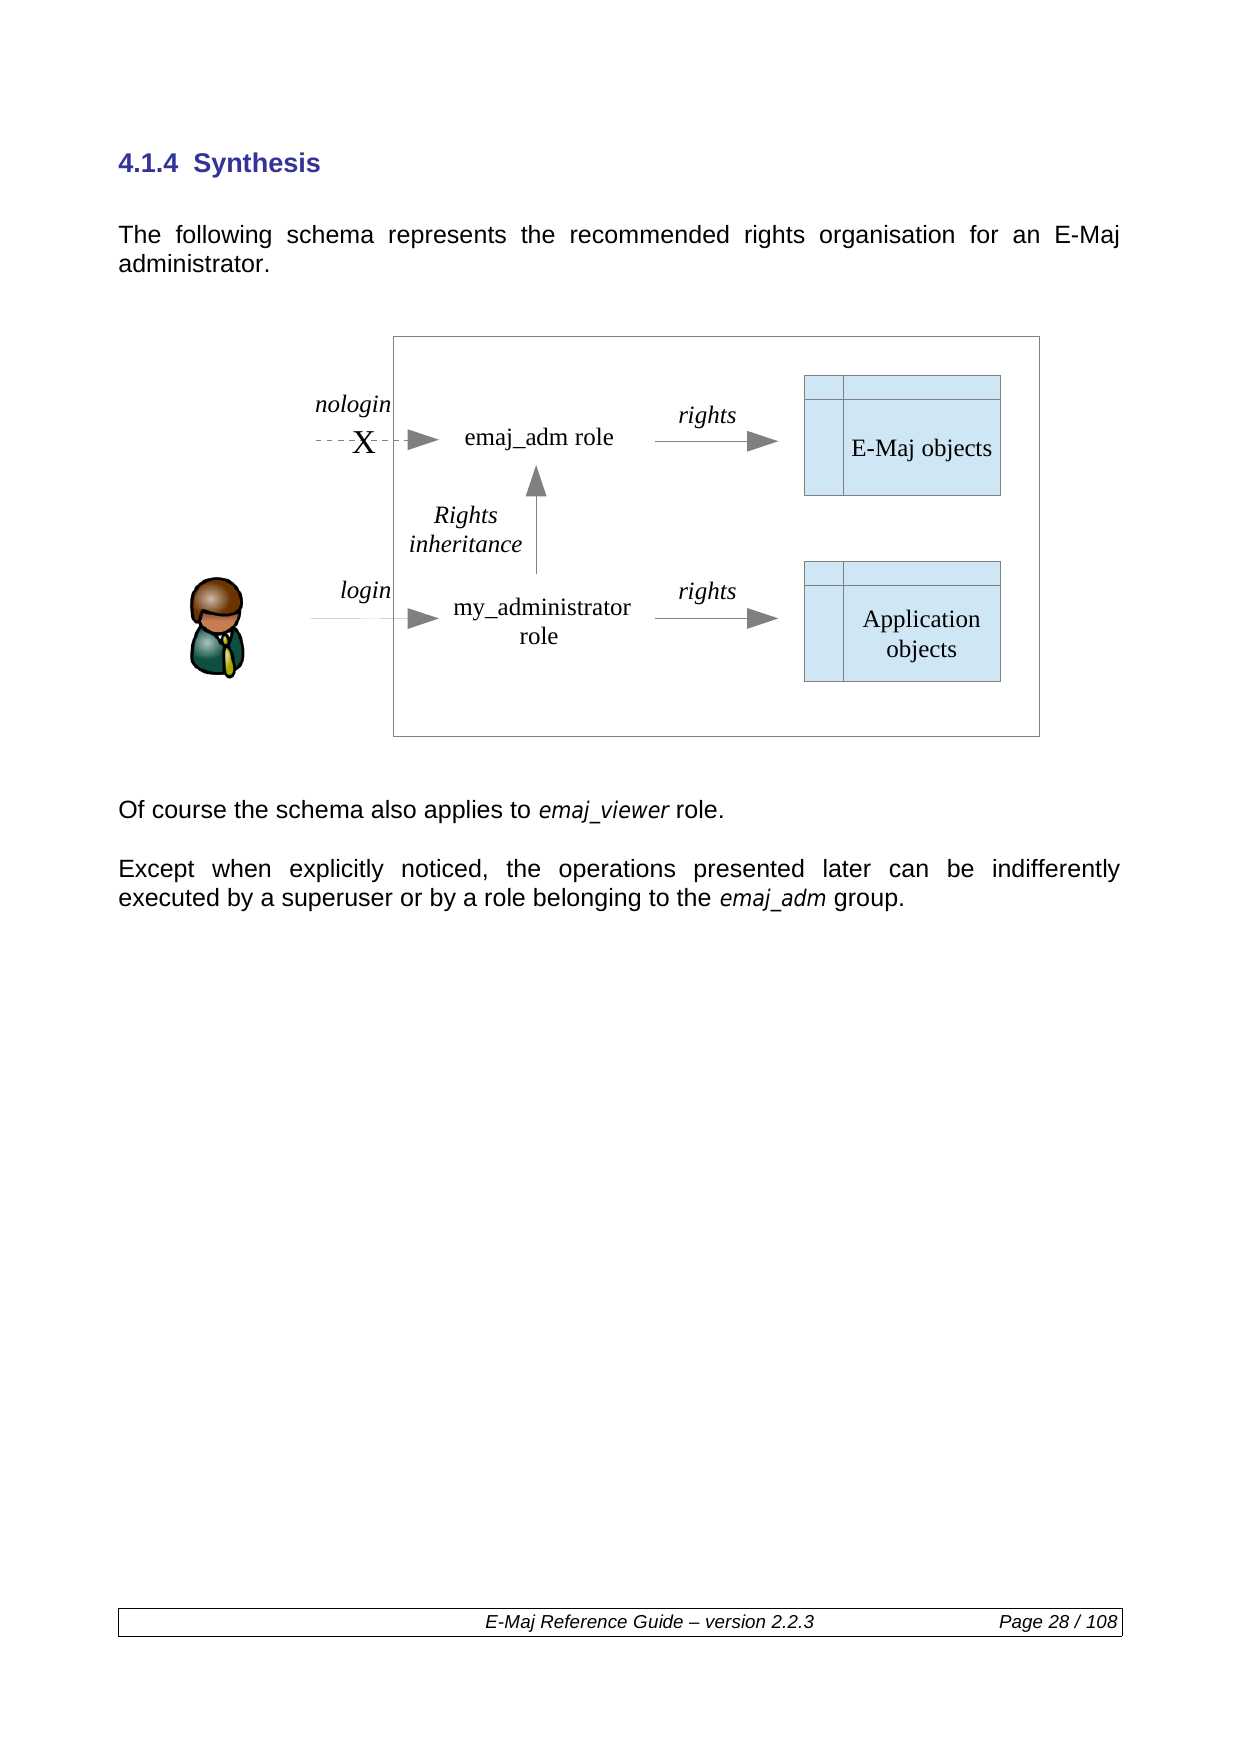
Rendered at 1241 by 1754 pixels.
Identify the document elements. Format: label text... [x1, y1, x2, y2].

picture [167, 573, 267, 680]
subtitle Synthesis [118, 147, 1122, 178]
text Of course the schema also applies to emaj_viewer role. [118, 795, 1122, 824]
text Except when explicitly noticed, the operations presented later can be indifferently executed by a superuser or by a role belonging to the emaj_adm group. [118, 853, 1122, 912]
text The following schema represents the recommended rights organisation for an E-Maj administrator. [118, 220, 1122, 278]
